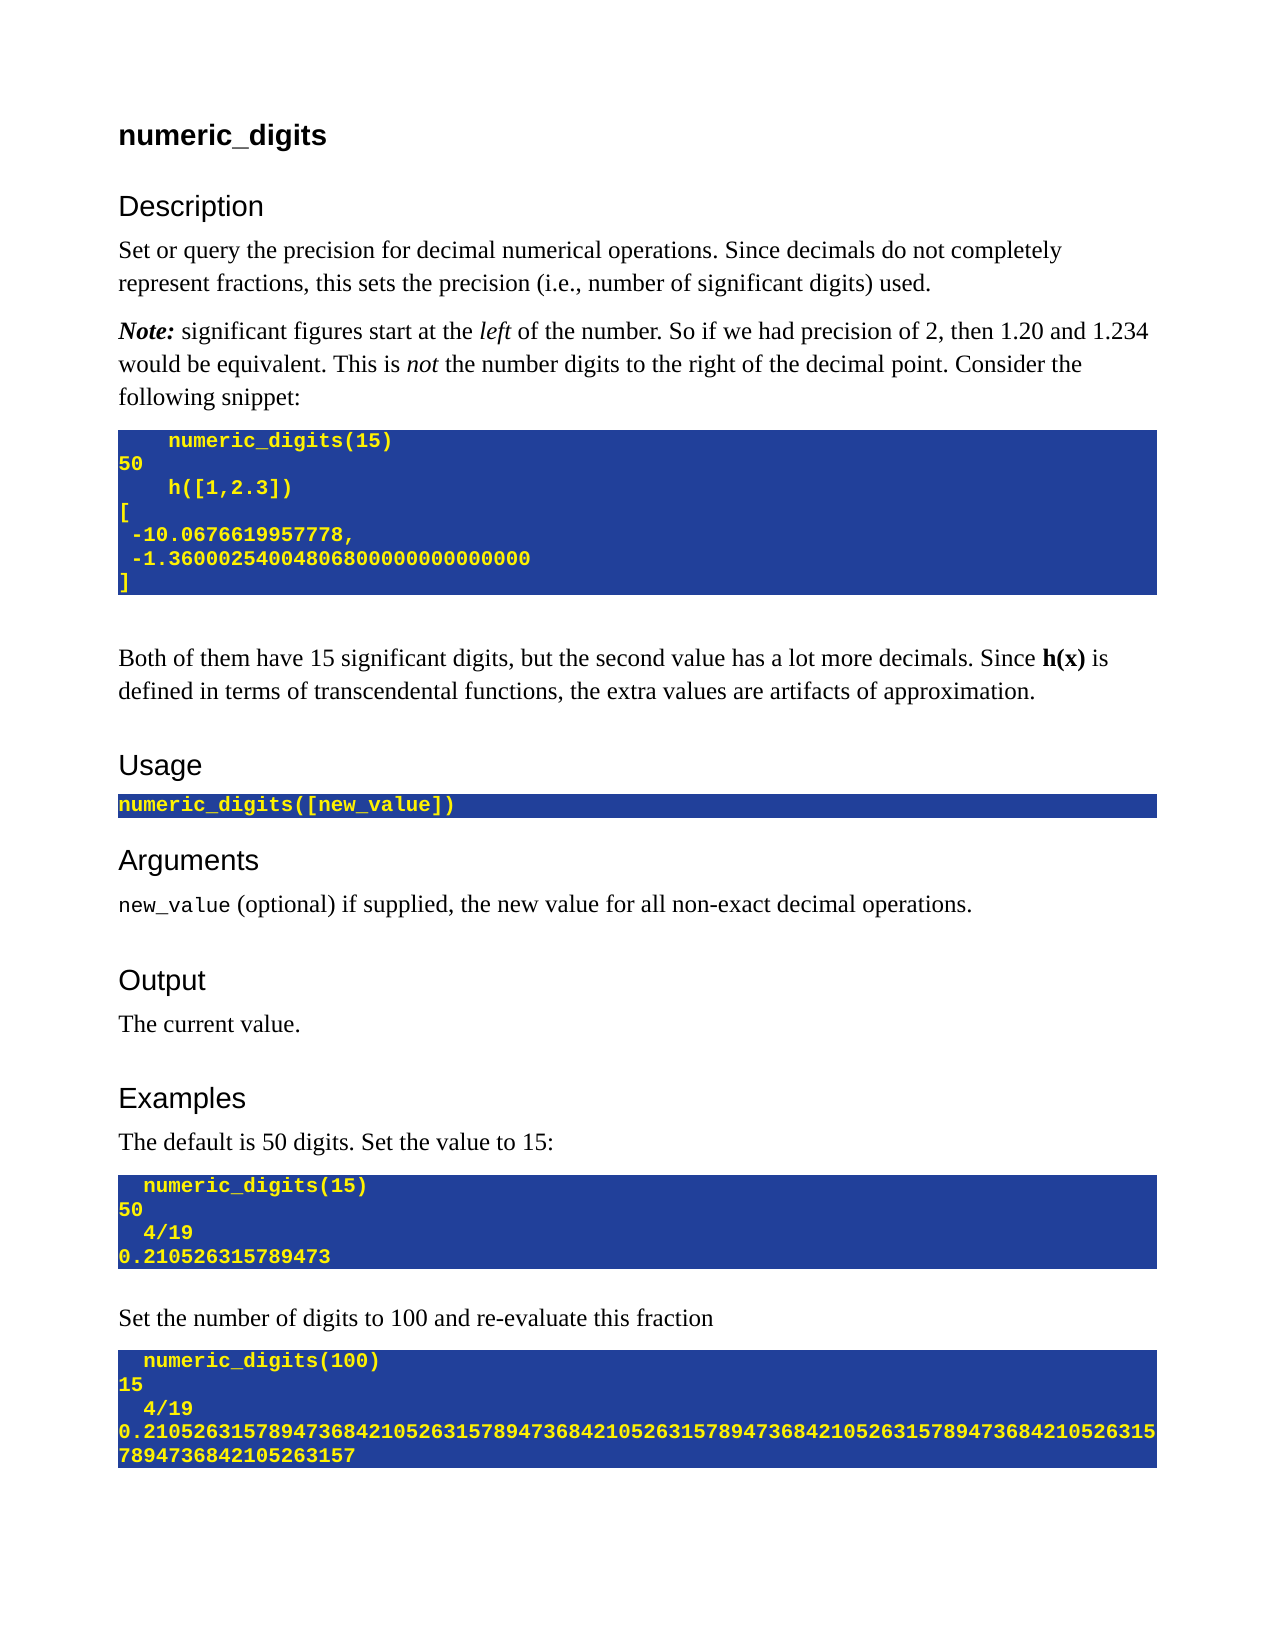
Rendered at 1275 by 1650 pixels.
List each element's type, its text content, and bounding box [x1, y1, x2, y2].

subtitle numeric_digits [118, 118, 1157, 152]
subtitle Usage [118, 748, 1157, 782]
text The default is 50 digits. Set the value to 15: [118, 1127, 1157, 1156]
text -10.0676619957778, [118, 524, 1157, 548]
text numeric_digits(15) [118, 430, 1157, 453]
subtitle Output [118, 963, 1157, 996]
text numeric_digits([new_value]) [118, 794, 1157, 818]
subtitle Arguments [118, 843, 1157, 877]
text [ [118, 501, 1157, 524]
text 0.210526315789473 [118, 1246, 1157, 1269]
text 50 [118, 1199, 1157, 1222]
text -1.36000254004806800000000000000 [118, 548, 1157, 572]
text 0.2105263157894736842105263157894736842105263157894736842105263157894736842105263157894736842105263157 [118, 1421, 1157, 1468]
text 50 [118, 453, 1157, 477]
text 4/19 [118, 1222, 1157, 1246]
text 4/19 [118, 1397, 1157, 1421]
text ] [118, 572, 1157, 595]
text Set or query the precision for decimal numerical operations. Since decimals do not completely represent fractions, this sets the precision (i.e., number of significant digits) used. [118, 235, 1157, 297]
text Set the number of digits to 100 and re-evaluate this fraction [118, 1269, 1157, 1331]
text h([1,2.3]) [118, 477, 1157, 501]
text numeric_digits(100) [118, 1350, 1157, 1374]
text The current value. [118, 1009, 1157, 1037]
text 15 [118, 1374, 1157, 1397]
subtitle Description [118, 189, 1157, 223]
subtitle Examples [118, 1081, 1157, 1115]
text numeric_digits(15) [118, 1175, 1157, 1199]
text Both of them have 15 significant digits, but the second value has a lot more decimals. Since h(x) is defined in terms of transcendental functions, the extra values are artifacts of approximation. [118, 643, 1157, 704]
text new_value (optional) if supplied, the new value for all non-exact decimal operations. [118, 889, 1157, 919]
text Note: significant figures start at the left of the number. So if we had precision of 2, then 1.20 and 1.234 would be equivalent. This is not the number digits to the right of the decimal point. Consider the following snippet: [118, 316, 1157, 411]
